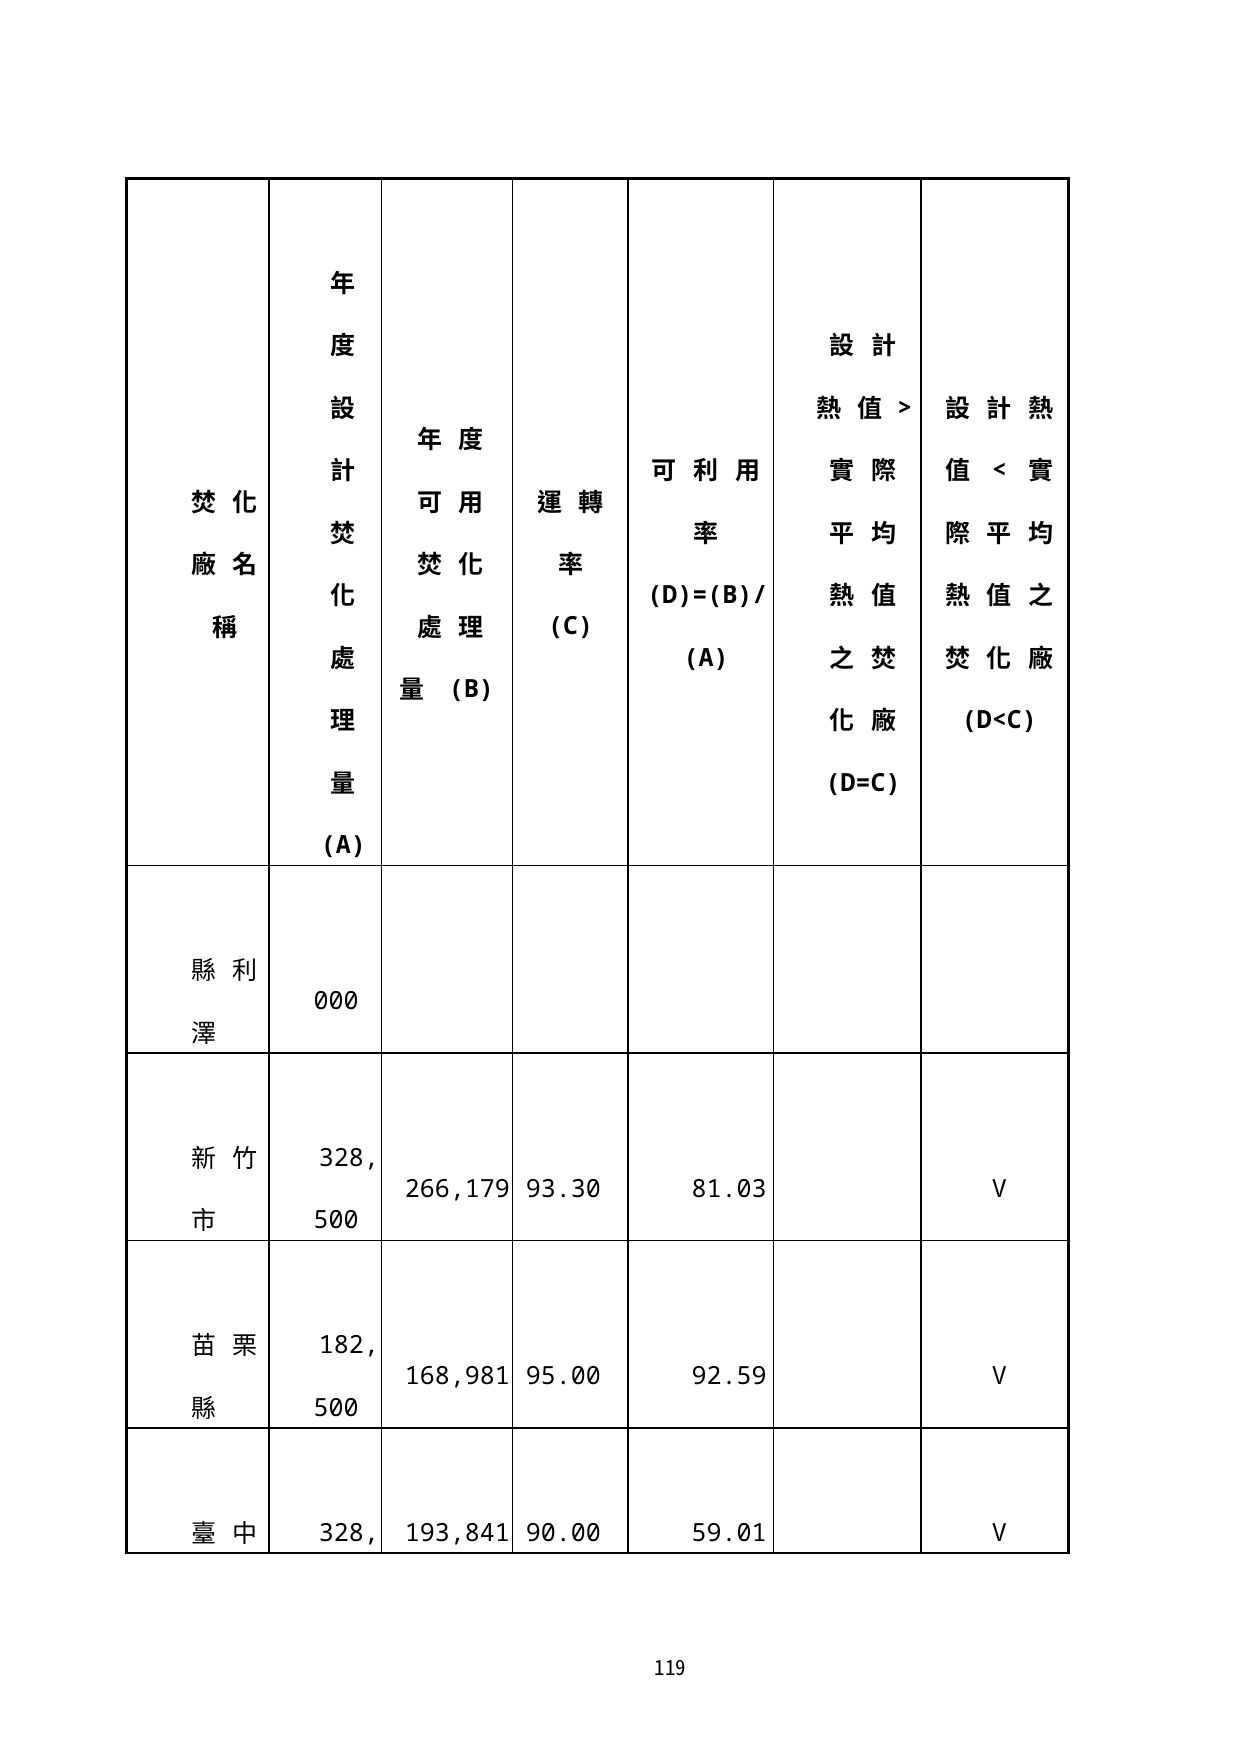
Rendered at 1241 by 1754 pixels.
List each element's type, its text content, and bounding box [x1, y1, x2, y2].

table_cell 95.00 [513, 1241, 627, 1427]
table_cell 328,500 [270, 1054, 381, 1240]
table_cell 81.03 [629, 1054, 773, 1240]
table_cell V [922, 1054, 1067, 1240]
table_cell V [922, 1241, 1067, 1427]
table_cell 266,179 [382, 1054, 512, 1240]
table_cell 168,981 [382, 1241, 512, 1427]
table_header 運轉率 (C) [513, 180, 627, 865]
table_cell 59.01 [629, 1429, 773, 1552]
table_header 年度可用焚化處理量(B) [382, 180, 512, 865]
table_cell [382, 866, 512, 1052]
table_cell 328, [270, 1429, 381, 1552]
table_cell 193,841 [382, 1429, 512, 1552]
table_cell 000 [270, 866, 381, 1052]
table_header 設計熱值<實際平均熱值之焚化廠(D<C) [922, 180, 1067, 865]
table_header 年度設計焚化處理量(A) [270, 180, 381, 865]
table_cell V [922, 1429, 1067, 1552]
table_cell 新竹市 [128, 1054, 268, 1240]
table_header 設計熱值>實際平均熱值之焚化廠(D=C) [774, 180, 920, 865]
table_cell [774, 1241, 920, 1427]
table_cell [513, 866, 627, 1052]
table_cell 縣利澤 [128, 866, 268, 1052]
table_cell [774, 1054, 920, 1240]
table_cell 90.00 [513, 1429, 627, 1552]
table_header 焚化廠名稱 [128, 180, 268, 865]
table_header 可利用率 (D)=(B)/(A) [629, 180, 773, 865]
table_cell 92.59 [629, 1241, 773, 1427]
table_cell 苗栗縣 [128, 1241, 268, 1427]
table_cell 182,500 [270, 1241, 381, 1427]
table_cell 臺中 [128, 1429, 268, 1552]
table_cell [629, 866, 773, 1052]
table_cell [774, 1429, 920, 1552]
table_cell 93.30 [513, 1054, 627, 1240]
table_cell [922, 866, 1067, 1052]
table_cell [774, 866, 920, 1052]
